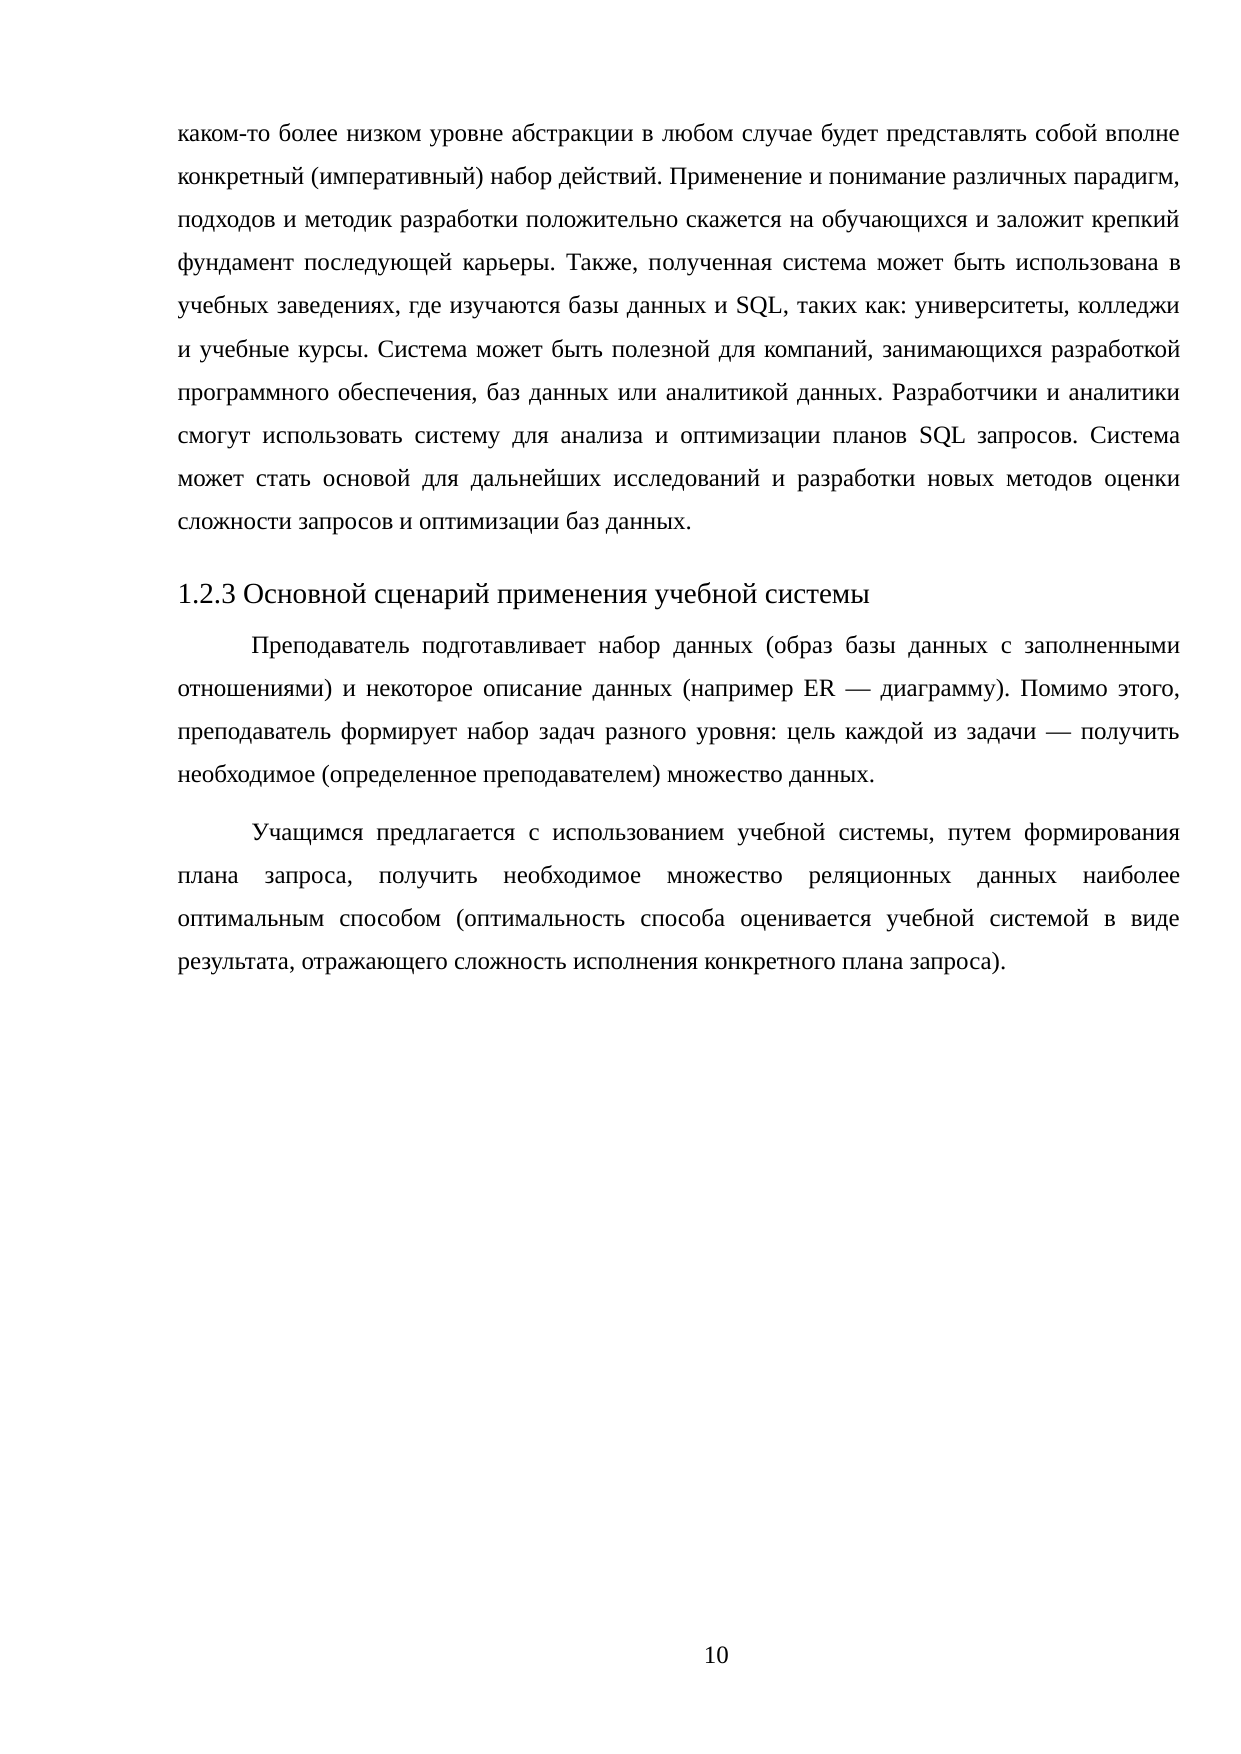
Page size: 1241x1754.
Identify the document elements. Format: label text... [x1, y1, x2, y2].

subtitle 1.2.3 Основной сценарий применения учебной системы [177, 576, 1181, 609]
text Преподаватель подготавливает набор данных (образ базы данных с заполненными отношениями) и некоторое описание данных (например ER — диаграмму). Помимо этого, преподаватель формирует набор задач разного уровня: цель каждой из задачи — получить необходимое (определенное преподавателем) множество данных. [177, 630, 1181, 788]
text каком-то более низком уровне абстракции в любом случае будет представлять собой вполне конкретный (императивный) набор действий. Применение и понимание различных парадигм, подходов и методик разработки положительно скажется на обучающихся и заложит крепкий фундамент последующей карьеры. Также, полученная система может быть использована в учебных заведениях, где изучаются базы данных и SQL, таких как: университеты, колледжи и учебные курсы. Система может быть полезной для компаний, занимающихся разработкой программного обеспечения, баз данных или аналитикой данных. Разработчики и аналитики смогут использовать систему для анализа и оптимизации планов SQL запросов. Система может стать основой для дальнейших исследований и разработки новых методов оценки сложности запросов и оптимизации баз данных. [177, 118, 1181, 535]
text Учащимся предлагается с использованием учебной системы, путем формирования плана запроса, получить необходимое множество реляционных данных наиболее оптимальным способом (оптимальность способа оценивается учебной системой в виде результата, отражающего сложность исполнения конкретного плана запроса). [177, 817, 1181, 975]
